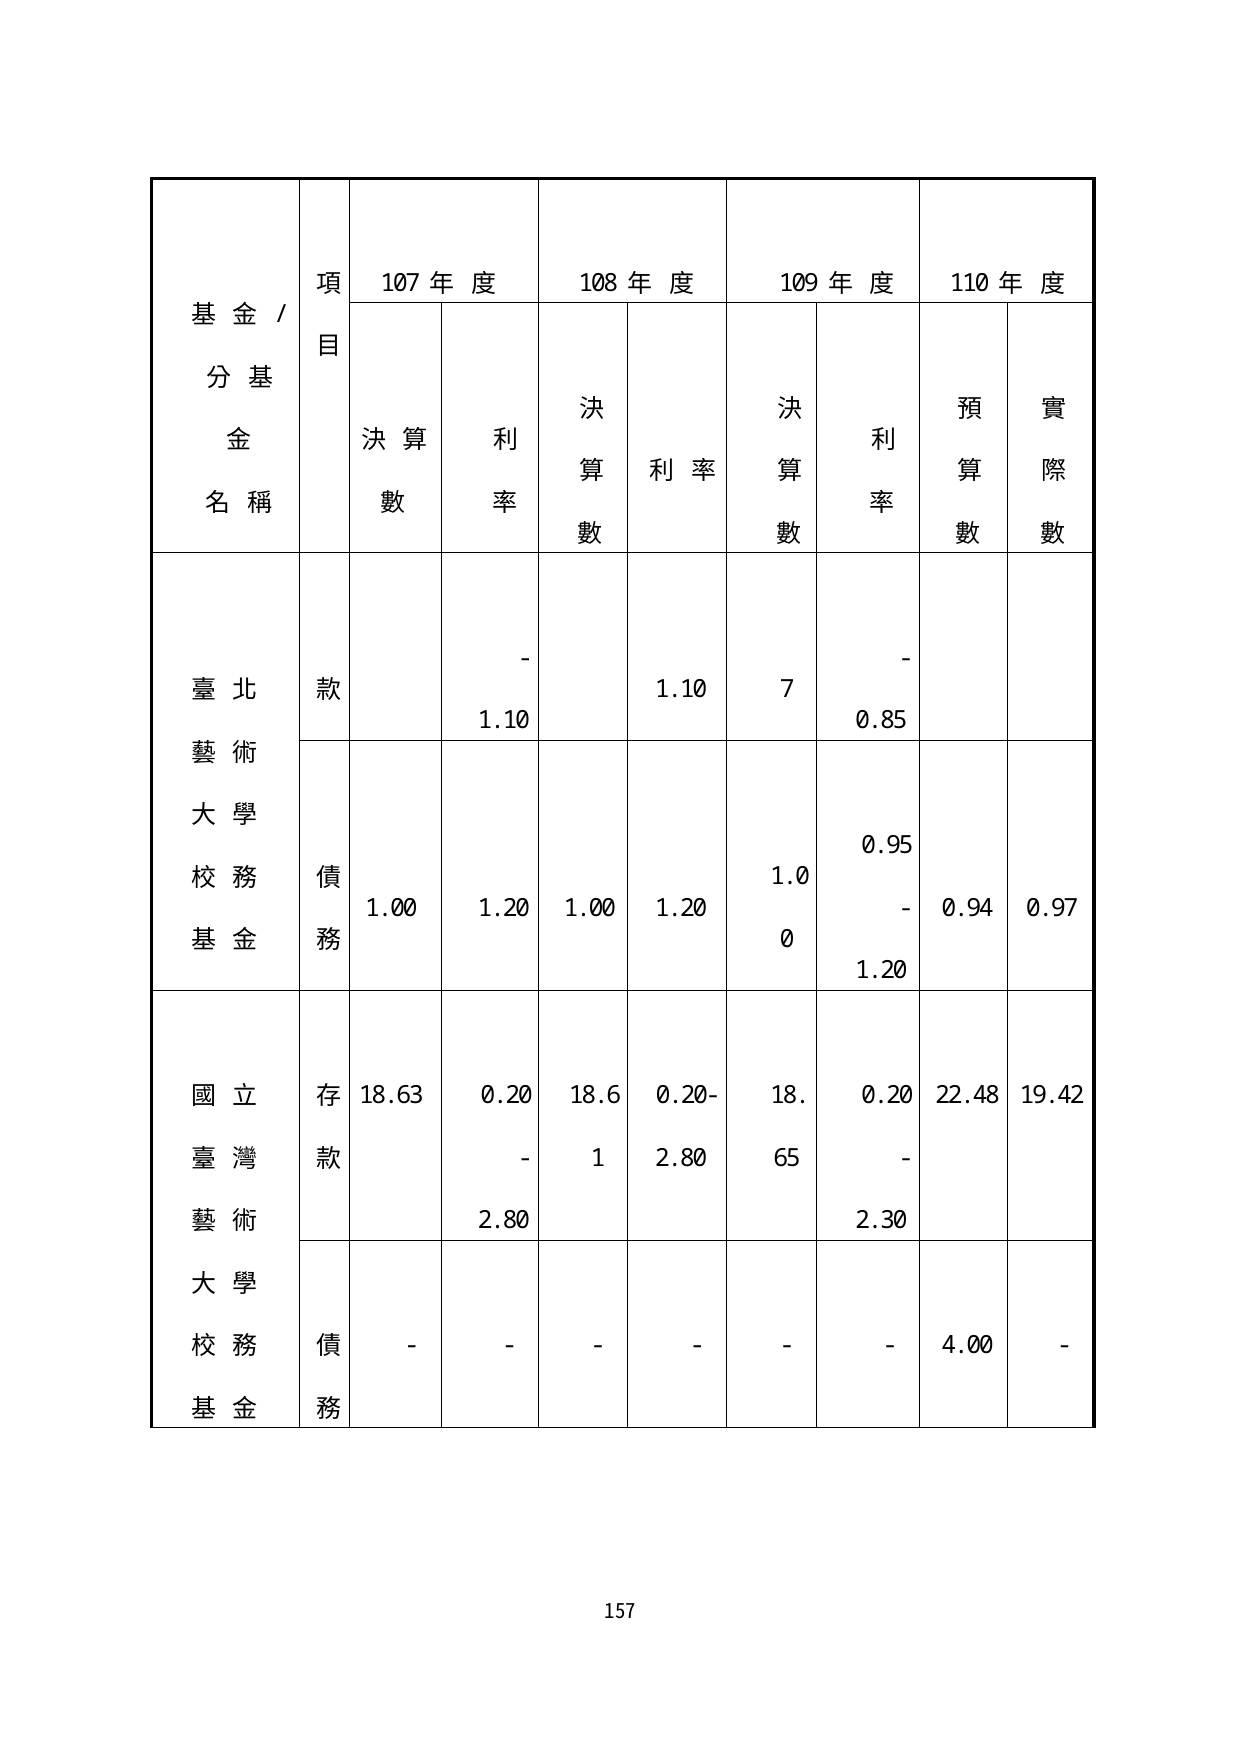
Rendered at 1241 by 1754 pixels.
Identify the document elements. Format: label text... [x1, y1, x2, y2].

table_cell 債務 [300, 1241, 349, 1427]
table_cell - [628, 1241, 726, 1427]
table_cell 19.42 [1008, 991, 1092, 1240]
table_cell 0.95-1.20 [817, 741, 919, 990]
table_cell 4.00 [920, 1241, 1007, 1427]
table_cell - [539, 1241, 627, 1427]
table_cell 債務 [300, 741, 349, 990]
table_cell 0.85 [817, 553, 919, 740]
table_header 107年度 [350, 180, 538, 302]
table_cell - [350, 1241, 441, 1427]
table_header 項 目 [300, 180, 349, 552]
table_cell 7 [727, 553, 816, 740]
table_cell 0.94 [920, 741, 1007, 990]
table_cell 決算數 [727, 303, 816, 552]
table_cell 1.20 [628, 741, 726, 990]
table_header 108年度 [539, 180, 726, 302]
table_cell 0.20-2.80 [442, 991, 538, 1240]
table_cell [1008, 553, 1092, 740]
table_cell 國立臺灣藝術大學校務基金 [153, 991, 299, 1427]
table_cell 18.65 [727, 991, 816, 1240]
table_cell 存款 [300, 991, 349, 1240]
table_cell - [727, 1241, 816, 1427]
table_cell 1.10 [628, 553, 726, 740]
table_cell 1.00 [539, 741, 627, 990]
table_cell 22.48 [920, 991, 1007, 1240]
table_cell 款 [300, 553, 349, 740]
table_cell 臺北藝術大學校務基金 [153, 553, 299, 990]
table_header 基金/分基金 名稱 [153, 180, 299, 552]
table_cell [350, 553, 441, 740]
table_cell [920, 553, 1007, 740]
table_cell 0.97 [1008, 741, 1092, 990]
table_cell 0.20-2.80 [628, 991, 726, 1240]
table_cell - [442, 1241, 538, 1427]
table_cell 1.20 [442, 741, 538, 990]
table_cell 1.00 [727, 741, 816, 990]
table_cell 利率 [442, 303, 538, 552]
table_cell 18.63 [350, 991, 441, 1240]
table_cell 決算數 [350, 303, 441, 552]
table_cell 1.00 [350, 741, 441, 990]
table_cell 1.10 [442, 553, 538, 740]
table_header 109年度 [727, 180, 919, 302]
table_cell 實際數 [1008, 303, 1092, 552]
table_cell 預算數 [920, 303, 1007, 552]
table_cell - [1008, 1241, 1092, 1427]
table_cell 決算數 [539, 303, 627, 552]
table_header 110年度 [920, 180, 1092, 302]
table_cell - [817, 1241, 919, 1427]
table_cell 0.20-2.30 [817, 991, 919, 1240]
table_cell 18.61 [539, 991, 627, 1240]
table_cell 利率 [817, 303, 919, 552]
table_cell [539, 553, 627, 740]
table_cell 利率 [628, 303, 726, 552]
